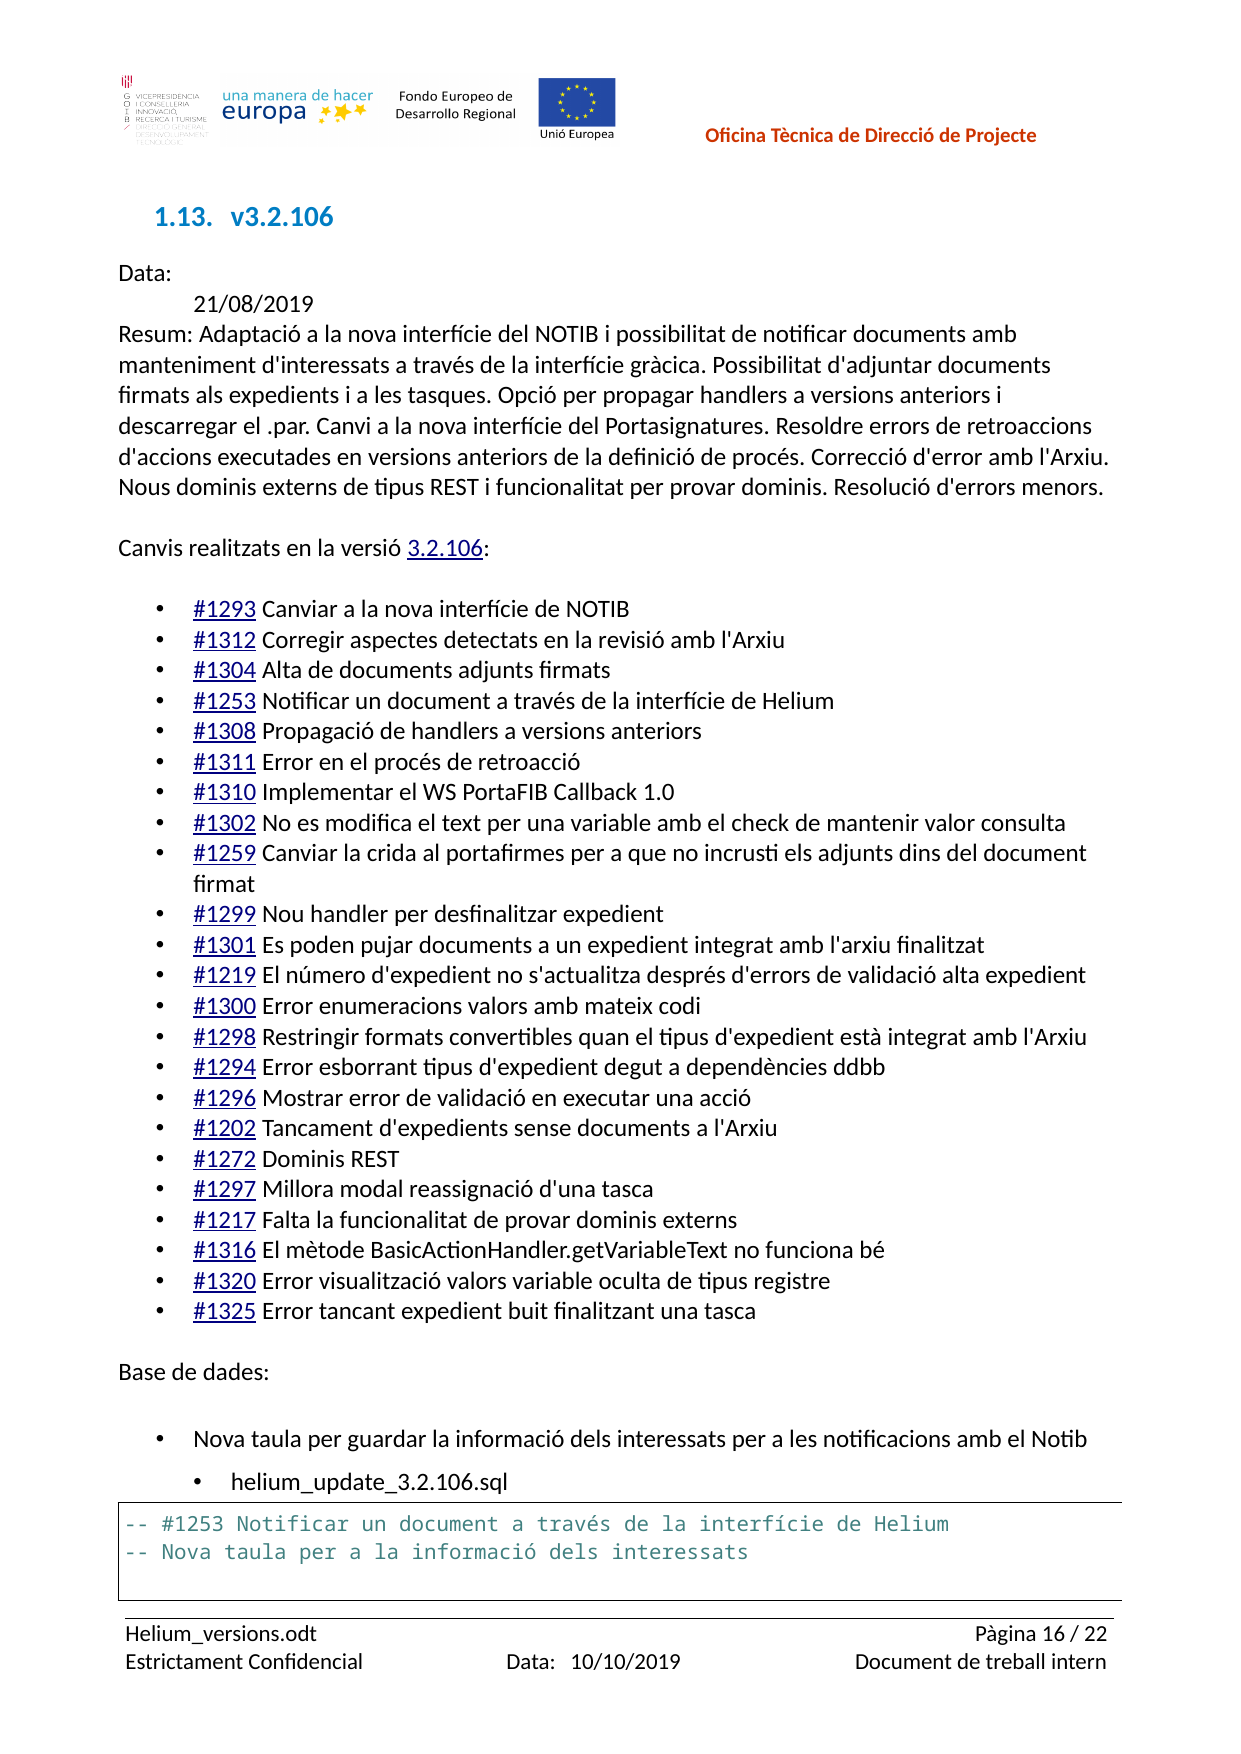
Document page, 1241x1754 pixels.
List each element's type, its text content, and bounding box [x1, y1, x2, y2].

list #1301 Es poden pujar documents a un expedient integrat amb l'arxiu finalitzat [156, 929, 1122, 959]
text Data: [118, 258, 1122, 288]
list #1296 Mostrar error de validació en executar una acció [156, 1082, 1122, 1112]
list #1320 Error visualització valors variable oculta de tipus registre [156, 1265, 1122, 1295]
list #1253 Notificar un document a través de la interfície de Helium [156, 685, 1122, 715]
list #1325 Error tancant expedient buit finalitzant una tasca [156, 1295, 1122, 1326]
list #1294 Error esborrant tipus d'expedient degut a dependències ddbb [156, 1051, 1122, 1082]
picture [118, 73, 213, 147]
list helium_update_3.2.106.sql [193, 1466, 1122, 1496]
list #1219 El número d'expedient no s'actualitza després d'errors de validació alta expedient [156, 959, 1122, 990]
list #1202 Tancament d'expedients sense documents a l'Arxiu [156, 1112, 1122, 1143]
table_header -- #1253 Notificar un document a través de la interfície de Helium -- Nova taula per a la informació dels interessats [119, 1503, 1122, 1600]
text Resum: Adaptació a la nova interfície del NOTIB i possibilitat de notificar documents amb manteniment d'interessats a través de la interfície gràcica. Possibilitat d'adjuntar documents firmats als expedients i a les tasques. Opció per propagar handlers a versions anteriors i descarregar el .par. Canvi a la nova interfície del Portasignatures. Resoldre errors de retroaccions d'accions executades en versions anteriors de la definició de procés. Correcció d'error amb l'Arxiu. Nous dominis externs de tipus REST i funcionalitat per provar dominis. Resolució d'errors menors. [118, 319, 1122, 502]
picture [219, 73, 621, 147]
list #1272 Dominis REST [156, 1143, 1122, 1173]
list #1312 Corregir aspectes detectats en la revisió amb l'Arxiu [156, 624, 1122, 654]
subtitle v3.2.106 [153, 198, 1122, 234]
list #1308 Propagació de handlers a versions anteriors [156, 715, 1122, 746]
list #1310 Implementar el WS PortaFIB Callback 1.0 [156, 776, 1122, 807]
text 21/08/2019 [118, 288, 1122, 319]
text Canvis realitzats en la versió 3.2.106: [118, 532, 1122, 563]
list #1293 Canviar a la nova interfície de NOTIB [156, 593, 1122, 624]
list #1297 Millora modal reassignació d'una tasca [156, 1173, 1122, 1204]
text Base de dades: [118, 1356, 1122, 1387]
list #1217 Falta la funcionalitat de provar dominis externs [156, 1204, 1122, 1234]
list #1302 No es modifica el text per una variable amb el check de mantenir valor consulta [156, 807, 1122, 837]
list #1300 Error enumeracions valors amb mateix codi [156, 990, 1122, 1021]
list #1311 Error en el procés de retroacció [156, 746, 1122, 776]
list #1304 Alta de documents adjunts firmats [156, 654, 1122, 685]
list #1316 El mètode BasicActionHandler.getVariableText no funciona bé [156, 1234, 1122, 1265]
list Nova taula per guardar la informació dels interessats per a les notificacions amb el Notib [156, 1423, 1122, 1454]
list #1259 Canviar la crida al portafirmes per a que no incrusti els adjunts dins del document firmat [156, 837, 1122, 898]
list #1299 Nou handler per desfinalitzar expedient [156, 898, 1122, 929]
list #1298 Restringir formats convertibles quan el tipus d'expedient està integrat amb l'Arxiu [156, 1021, 1122, 1051]
